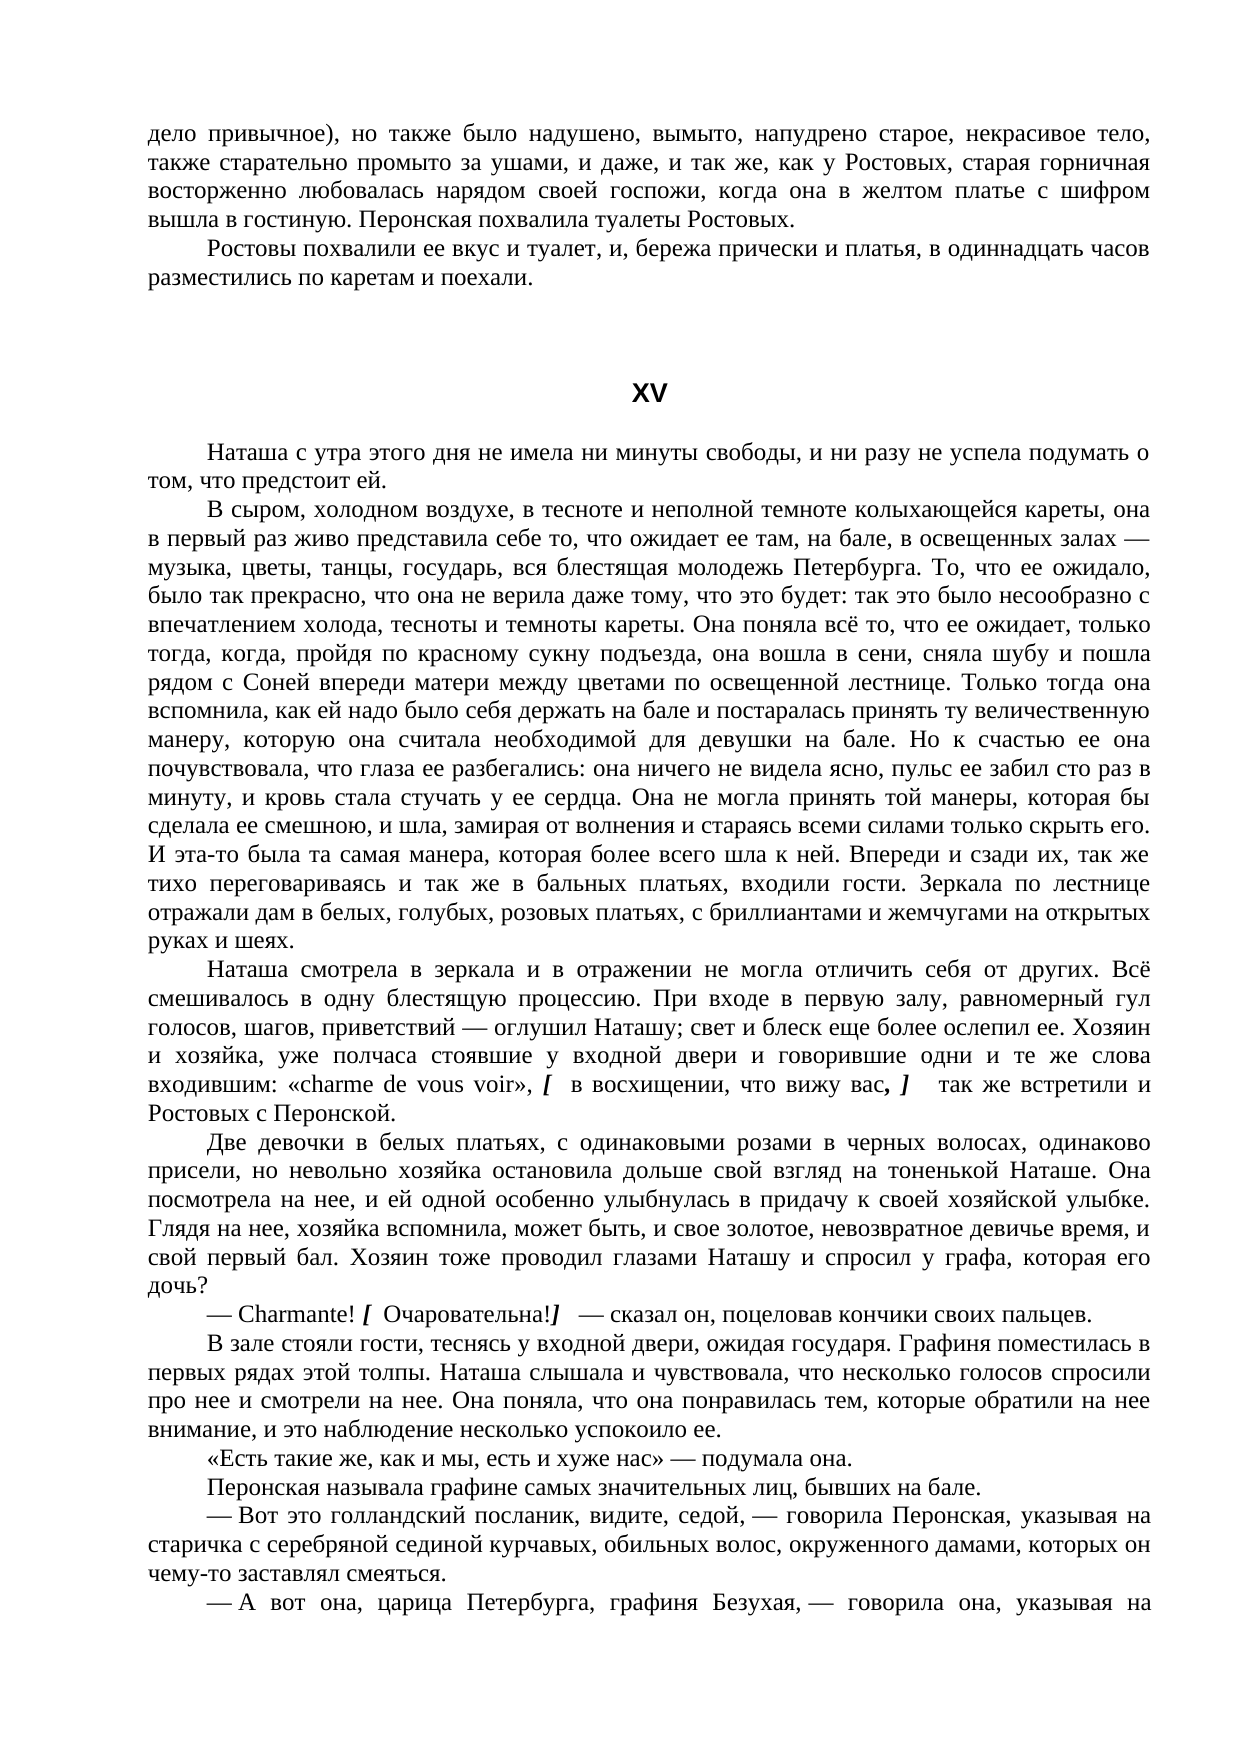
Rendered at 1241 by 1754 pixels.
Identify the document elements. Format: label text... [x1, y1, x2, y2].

text Наташа смотрела в зеркала и в отражении не могла отличить себя от других. Всё смешивалось в одну блестящую процессию. При входе в первую залу, равномерный гул голосов, шагов, приветствий — оглушил Наташу; свет и блеск еще более ослепил ее. Хозяин и хозяйка, уже полчаса стоявшие у входной двери и говорившие одни и те же слова входившим: «charme de vous voir», [ в восхищении, что вижу вас, ] так же встретили и Ростовых с Перонской. [148, 954, 1152, 1127]
text В сыром, холодном воздухе, в тесноте и неполной темноте колыхающейся кареты, она в первый раз живо представила себе то, что ожидает ее там, на бале, в освещенных залах — музыка, цветы, танцы, государь, вся блестящая молодежь Петербурга. То, что ее ожидало, было так прекрасно, что она не верила даже тому, что это будет: так это было несообразно с впечатлением холода, тесноты и темноты кареты. Она поняла всё то, что ее ожидает, только тогда, когда, пройдя по красному сукну подъезда, она вошла в сени, сняла шубу и пошла рядом с Соней впереди матери между цветами по освещенной лестнице. Только тогда она вспомнила, как ей надо было себя держать на бале и постаралась принять ту величественную манеру, которую она считала необходимой для девушки на бале. Но к счастью ее она почувствовала, что глаза ее разбегались: она ничего не видела ясно, пульс ее забил сто раз в минуту, и кровь стала стучать у ее сердца. Она не могла принять той манеры, которая бы сделала ее смешною, и шла, замирая от волнения и стараясь всеми силами только скрыть его. И эта-то была та самая манера, которая более всего шла к ней. Впереди и сзади их, так же тихо переговариваясь и так же в бальных платьях, входили гости. Зеркала по лестнице отражали дам в белых, голубых, розовых платьях, с бриллиантами и жемчугами на открытых руках и шеях. [148, 494, 1152, 954]
text Перонская называла графине самых значительных лиц, бывших на бале. [148, 1472, 1152, 1501]
subtitle XV [148, 377, 1152, 408]
text Наташа с утра этого дня не имела ни минуты свободы, и ни разу не успела подумать о том, что предстоит ей. [148, 437, 1152, 494]
text Ростовы похвалили ее вкус и туалет, и, бережа прически и платья, в одиннадцать часов разместились по каретам и поехали. [148, 233, 1152, 291]
text — А вот она, царица Петербурга, графиня Безухая, — говорила она, указывая на [148, 1587, 1152, 1616]
text — Charmante! [ Очаровательна!] — сказал он, поцеловав кончики своих пальцев. [148, 1299, 1152, 1328]
text «Есть такие же, как и мы, есть и хуже нас» — подумала она. [148, 1443, 1152, 1472]
text дело привычное), но также было надушено, вымыто, напудрено старое, некрасивое тело, также старательно промыто за ушами, и даже, и так же, как у Ростовых, старая горничная восторженно любовалась нарядом своей госпожи, когда она в желтом платье с шифром вышла в гостиную. Перонская похвалила туалеты Ростовых. [148, 118, 1152, 233]
text Две девочки в белых платьях, с одинаковыми розами в черных волосах, одинаково присели, но невольно хозяйка остановила дольше свой взгляд на тоненькой Наташе. Она посмотрела на нее, и ей одной особенно улыбнулась в придачу к своей хозяйской улыбке. Глядя на нее, хозяйка вспомнила, может быть, и свое золотое, невозвратное девичье время, и свой первый бал. Хозяин тоже проводил глазами Наташу и спросил у графа, которая его дочь? [148, 1127, 1152, 1299]
text В зале стояли гости, теснясь у входной двери, ожидая государя. Графиня поместилась в первых рядах этой толпы. Наташа слышала и чувствовала, что несколько голосов спросили про нее и смотрели на нее. Она поняла, что она понравилась тем, которые обратили на нее внимание, и это наблюдение несколько успокоило ее. [148, 1328, 1152, 1443]
text — Вот это голландский посланик, видите, седой, — говорила Перонская, указывая на старичка с серебряной сединой курчавых, обильных волос, окруженного дамами, которых он чему-то заставлял смеяться. [148, 1501, 1152, 1587]
